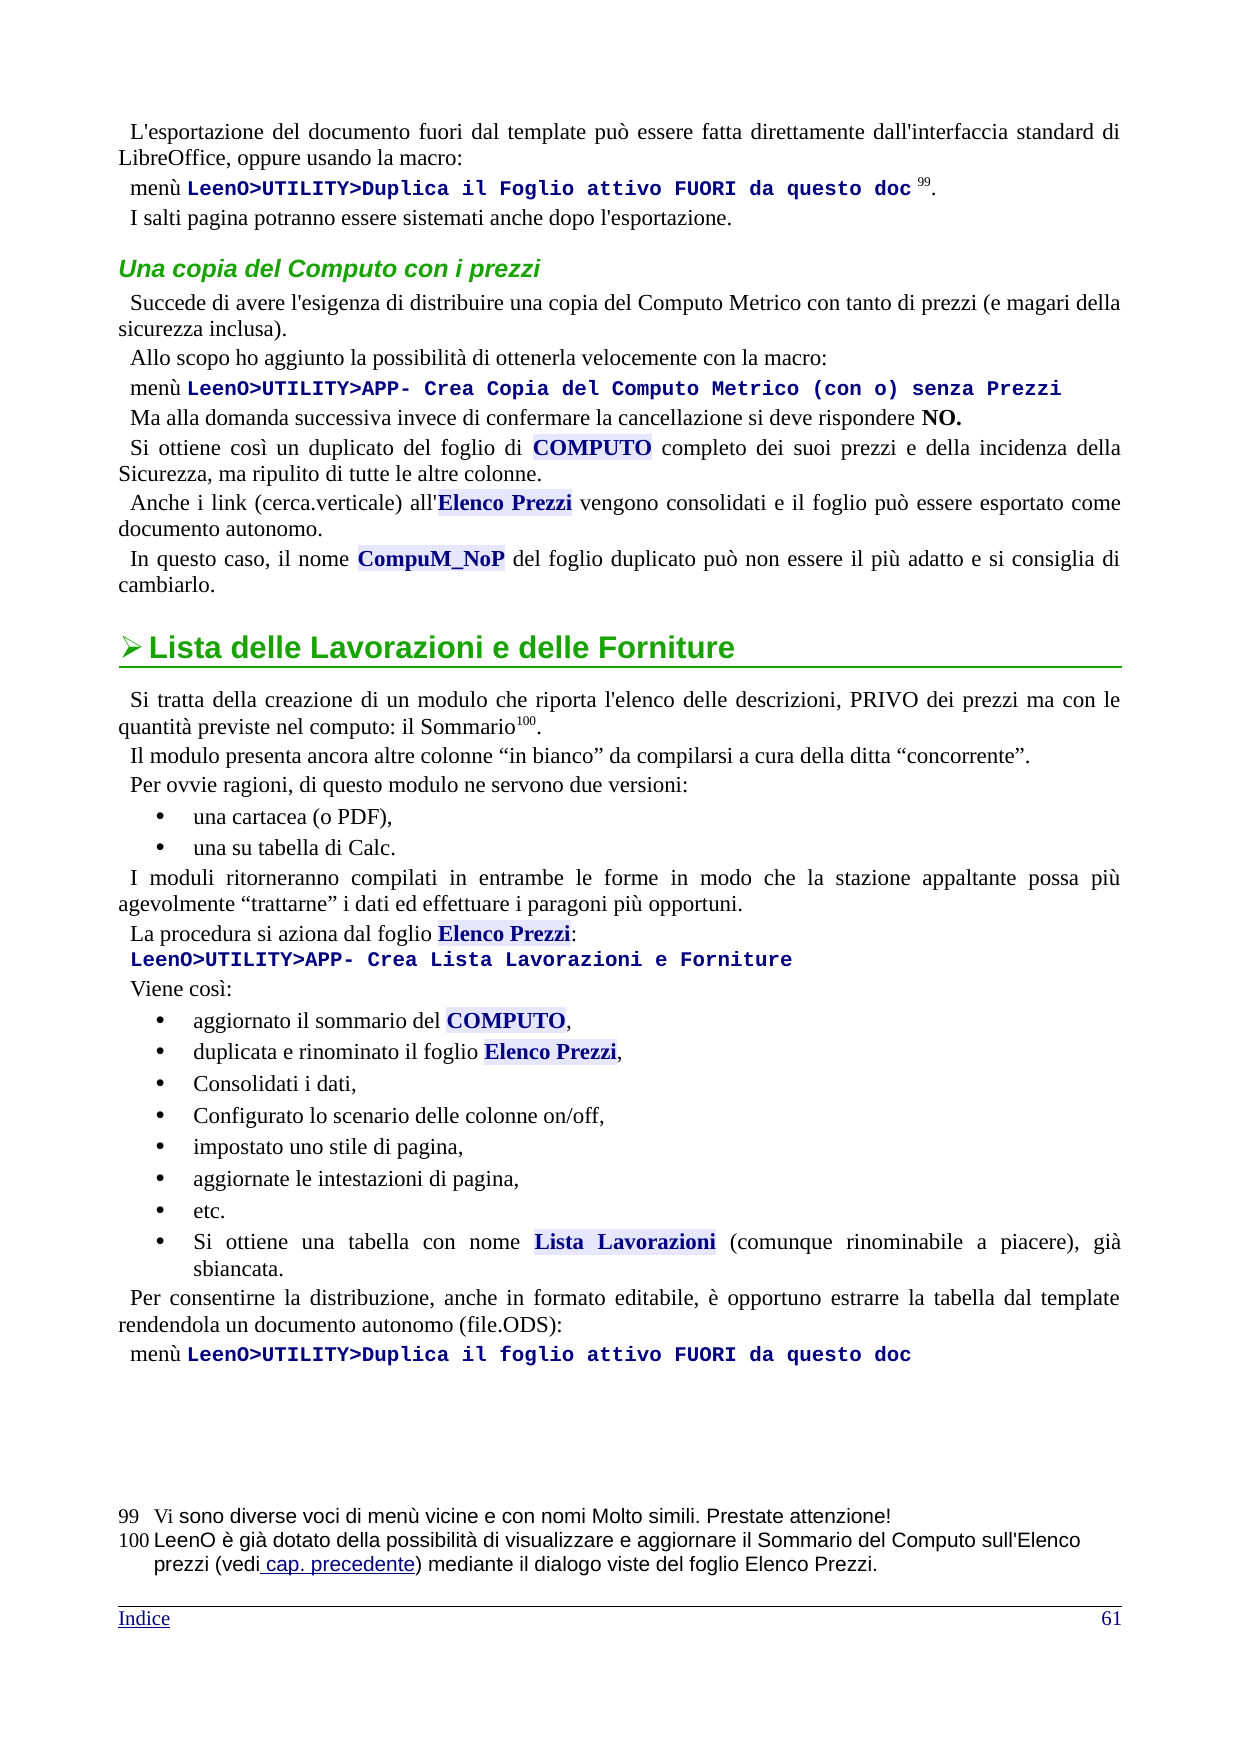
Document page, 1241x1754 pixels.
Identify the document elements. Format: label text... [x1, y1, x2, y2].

text menù LeenO>UTILITY>Duplica il foglio attivo FUORI da questo doc [118, 1340, 1122, 1368]
list Si ottiene una tabella con nome Lista Lavorazioni (comunque rinominabile a piacere), già sbiancata. [156, 1226, 1122, 1281]
text menù LeenO>UTILITY>Duplica il Foglio attivo FUORI da questo doc . [118, 174, 1122, 201]
text Si ottiene così un duplicato del foglio di COMPUTO completo dei suoi prezzi e della incidenza della Sicurezza, ma ripulito di tutte le altre colonne. [118, 433, 1122, 486]
text Il modulo presenta ancora altre colonne “in bianco” da compilarsi a cura della ditta “concorrente”. [118, 742, 1122, 768]
subtitle Lista delle Lavorazioni e delle Forniture [119, 629, 1122, 666]
text Succede di avere l'esigenza di distribuire una copia del Computo Metrico con tanto di prezzi (e magari della sicurezza inclusa). [118, 289, 1122, 342]
list una cartacea (o PDF), [156, 801, 1122, 829]
text menù LeenO>UTILITY>APP- Crea Copia del Computo Metrico (con o) senza Prezzi [118, 374, 1122, 401]
text Si tratta della creazione di un modulo che riporta l'elenco delle descrizioni, PRIVO dei prezzi ma con le quantità previste nel computo: il Sommario. [118, 686, 1122, 739]
text In questo caso, il nome CompuM_NoP del foglio duplicato può non essere il più adatto e si consiglia di cambiarlo. [118, 545, 1122, 597]
list aggiornato il sommario del COMPUTO, [156, 1005, 1122, 1033]
text Per consentirne la distribuzione, anche in formato editabile, è opportuno estrarre la tabella dal template rendendola un documento autonomo (file.ODS): [118, 1284, 1122, 1337]
list Consolidati i dati, [156, 1068, 1122, 1097]
list etc. [156, 1195, 1122, 1223]
text I moduli ritorneranno compilati in entrambe le forme in modo che la stazione appaltante possa più agevolmente “trattarne” i dati ed effettuare i paragoni più opportuni. [118, 864, 1122, 917]
list impostato uno stile di pagina, [156, 1131, 1122, 1160]
subtitle Una copia del Computo con i prezzi [118, 254, 1122, 282]
text Ma alla domanda successiva invece di confermare la cancellazione si deve rispondere NO. [118, 404, 1122, 431]
list aggiornate le intestazioni di pagina, [156, 1163, 1122, 1192]
text Anche i link (cerca.verticale) all'Elenco Prezzi vengono consolidati e il foglio può essere esportato come documento autonomo. [118, 489, 1122, 542]
list duplicata e rinominato il foglio Elenco Prezzi, [156, 1036, 1122, 1065]
text Allo scopo ho aggiunto la possibilità di ottenerla velocemente con la macro: [118, 344, 1122, 371]
text L'esportazione del documento fuori dal template può essere fatta direttamente dall'interfaccia standard di LibreOffice, oppure usando la macro: [118, 118, 1122, 171]
text I salti pagina potranno essere sistemati anche dopo l'esportazione. [118, 204, 1122, 231]
text LeenO è già dotato della possibilità di visualizzare e aggiornare il Sommario del Computo sull'Elenco prezzi (vedi cap. precedente) mediante il dialogo viste del foglio Elenco Prezzi. [118, 1528, 1122, 1576]
text LeenO>UTILITY>APP- Crea Lista Lavorazioni e Forniture [118, 949, 1122, 972]
text La procedura si aziona dal foglio Elenco Prezzi: [118, 919, 1122, 946]
text Vi sono diverse voci di menù vicine e con nomi Molto simili. Prestate attenzione! [118, 1504, 1122, 1528]
list Configurato lo scenario delle colonne on/off, [156, 1100, 1122, 1128]
text Per ovvie ragioni, di questo modulo ne servono due versioni: [118, 771, 1122, 798]
list una su tabella di Calc. [156, 832, 1122, 861]
text Viene così: [118, 975, 1122, 1002]
